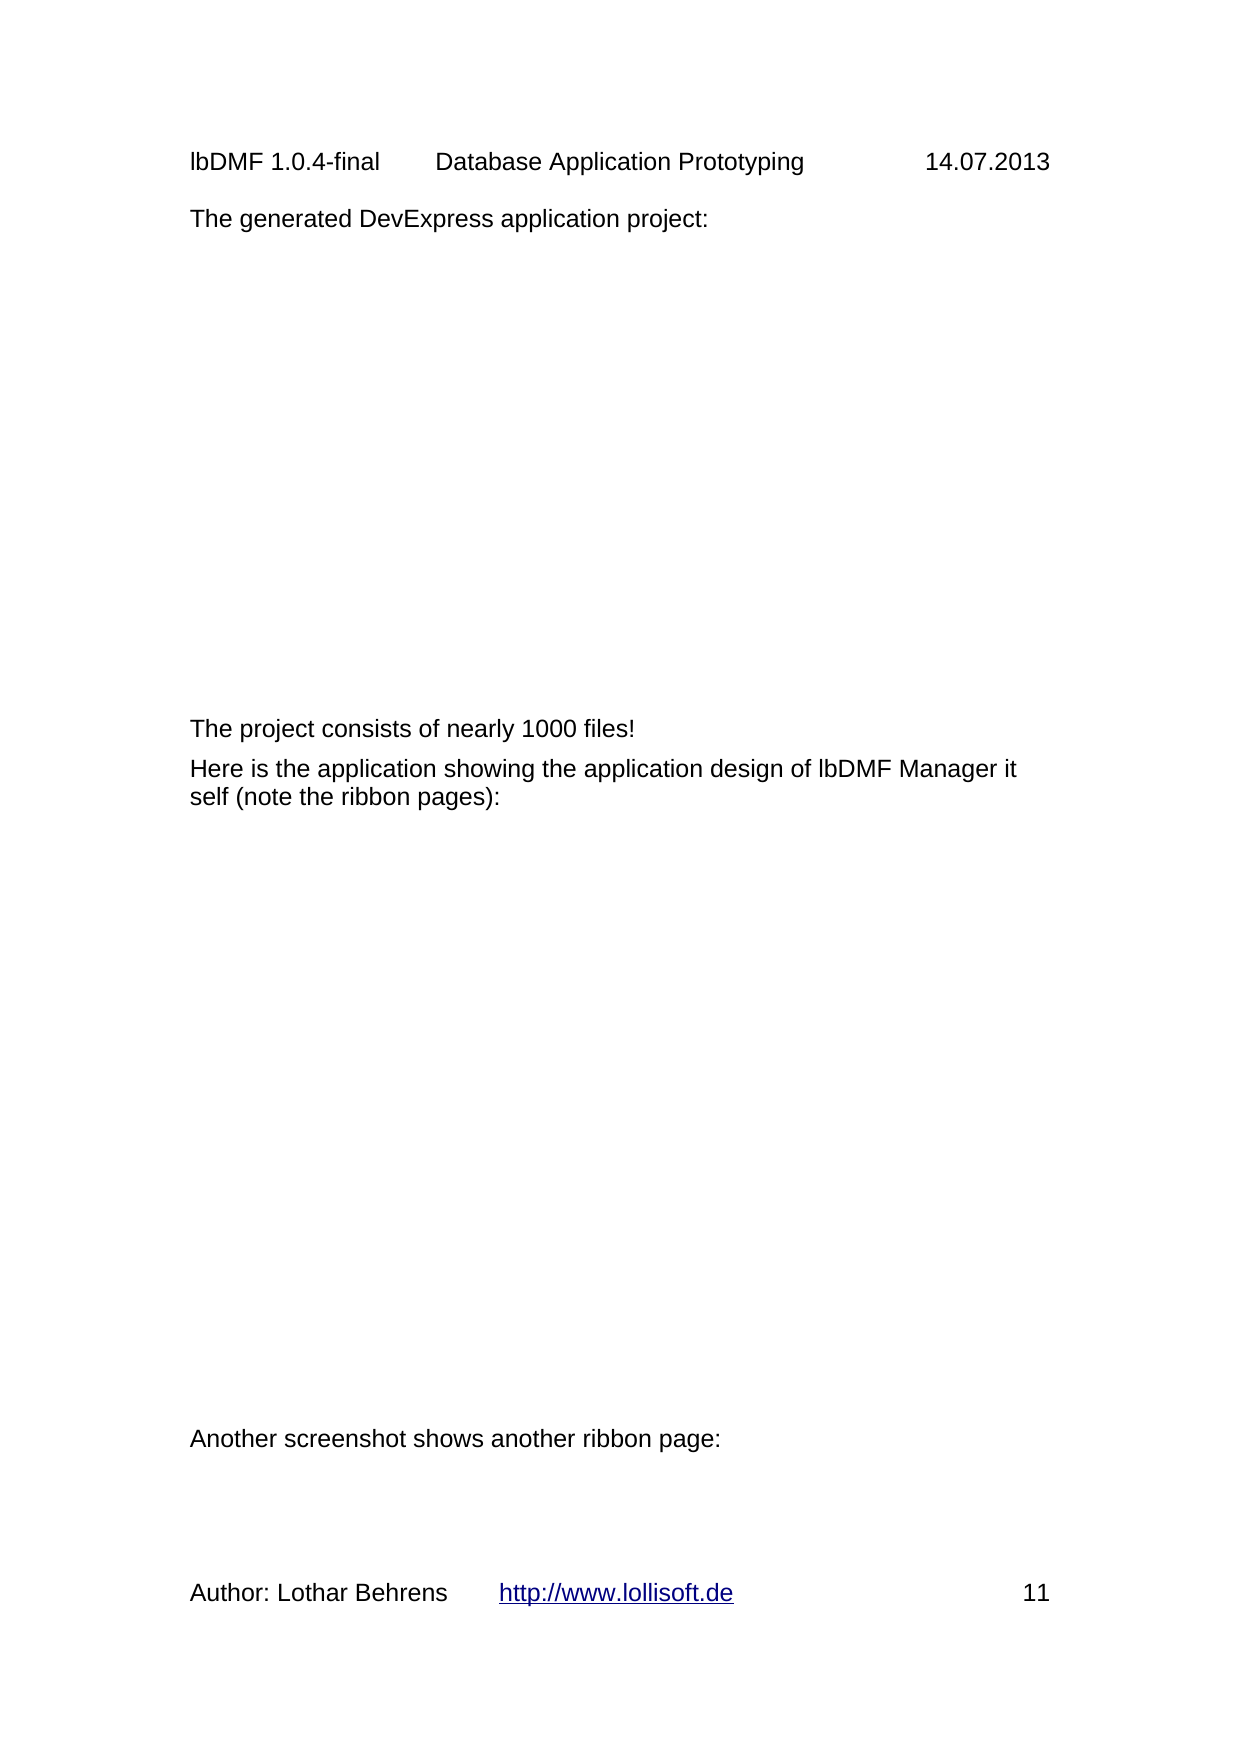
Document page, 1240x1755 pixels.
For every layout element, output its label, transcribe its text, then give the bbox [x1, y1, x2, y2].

text The generated DevExpress application project: [189, 205, 1050, 233]
text Another screenshot shows another ribbon page: [189, 1425, 1050, 1453]
text Here is the application showing the application design of lbDMF Manager it self (note the ribbon pages): [189, 755, 1050, 811]
text The project consists of nearly 1000 files! [189, 246, 1050, 742]
